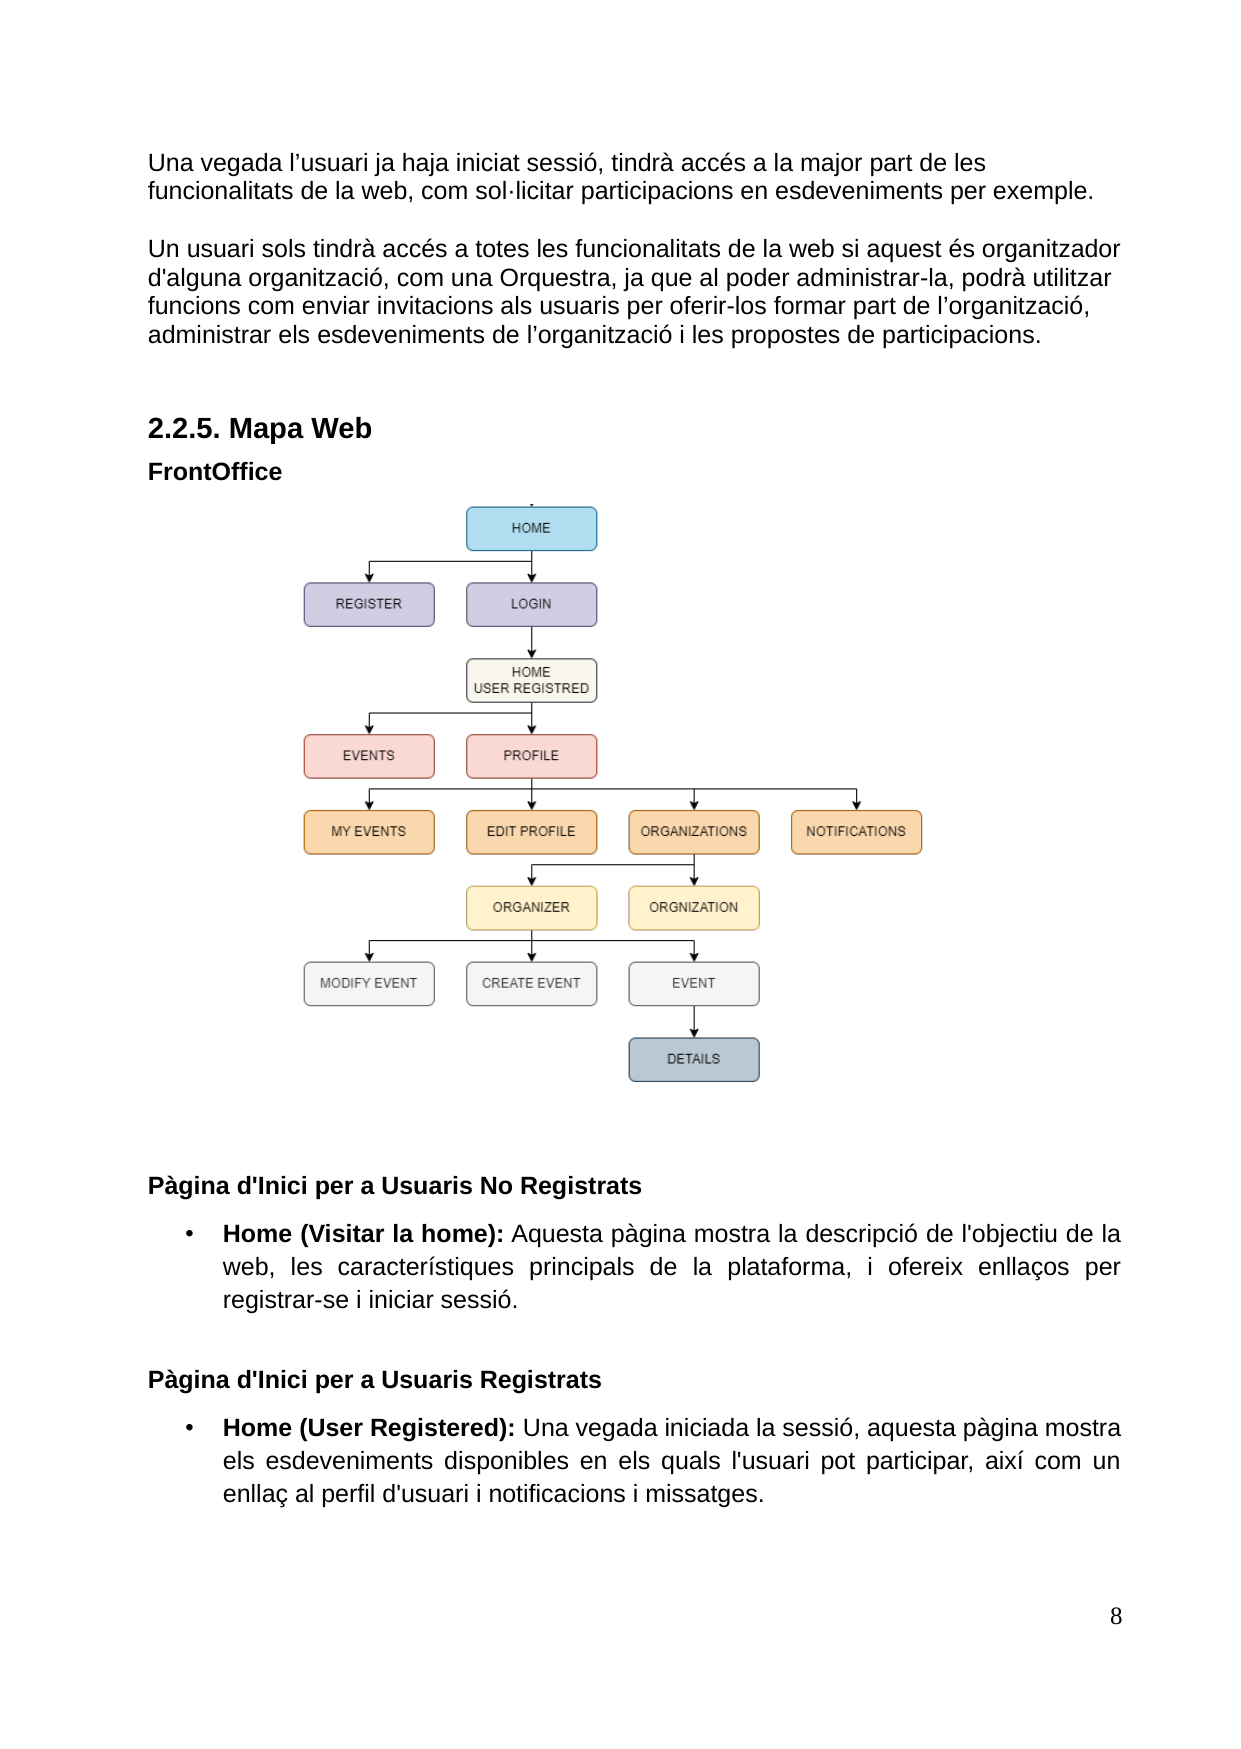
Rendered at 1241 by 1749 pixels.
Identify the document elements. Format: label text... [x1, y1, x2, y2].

subtitle 2.2.5. Mapa Web [148, 411, 1122, 444]
list Home (User Registered): Una vegada iniciada la sessió, aquesta pàgina mostra els esdeveniments disponibles en els quals l'usuari pot participar, així com un enllaç al perfil d'usuari i notificacions i missatges. [185, 1413, 1122, 1508]
text FrontOffice [148, 457, 1122, 486]
text Pàgina d'Inici per a Usuaris Registrats [148, 1332, 1122, 1394]
text Pàgina d'Inici per a Usuaris No Registrats [148, 1171, 1122, 1200]
list Home (Visitar la home): Aquesta pàgina mostra la descripció de l'objectiu de la web, les característiques principals de la plataforma, i ofereix enllaços per registrar-se i iniciar sessió. [185, 1219, 1122, 1314]
text Una vegada l’usuari ja haja iniciat sessió, tindrà accés a la major part de les funcionalitats de la web, com sol·licitar participacions en esdeveniments per exemple. [148, 148, 1122, 205]
text Un usuari sols tindrà accés a totes les funcionalitats de la web si aquest és organitzador d'alguna organització, com una Orquestra, ja que al poder administrar-la, podrà utilitzar funcions com enviar invitacions als usuaris per oferir-los formar part de l’organització, administrar els esdeveniments de l’organització i les propostes de participacions. [148, 234, 1122, 349]
